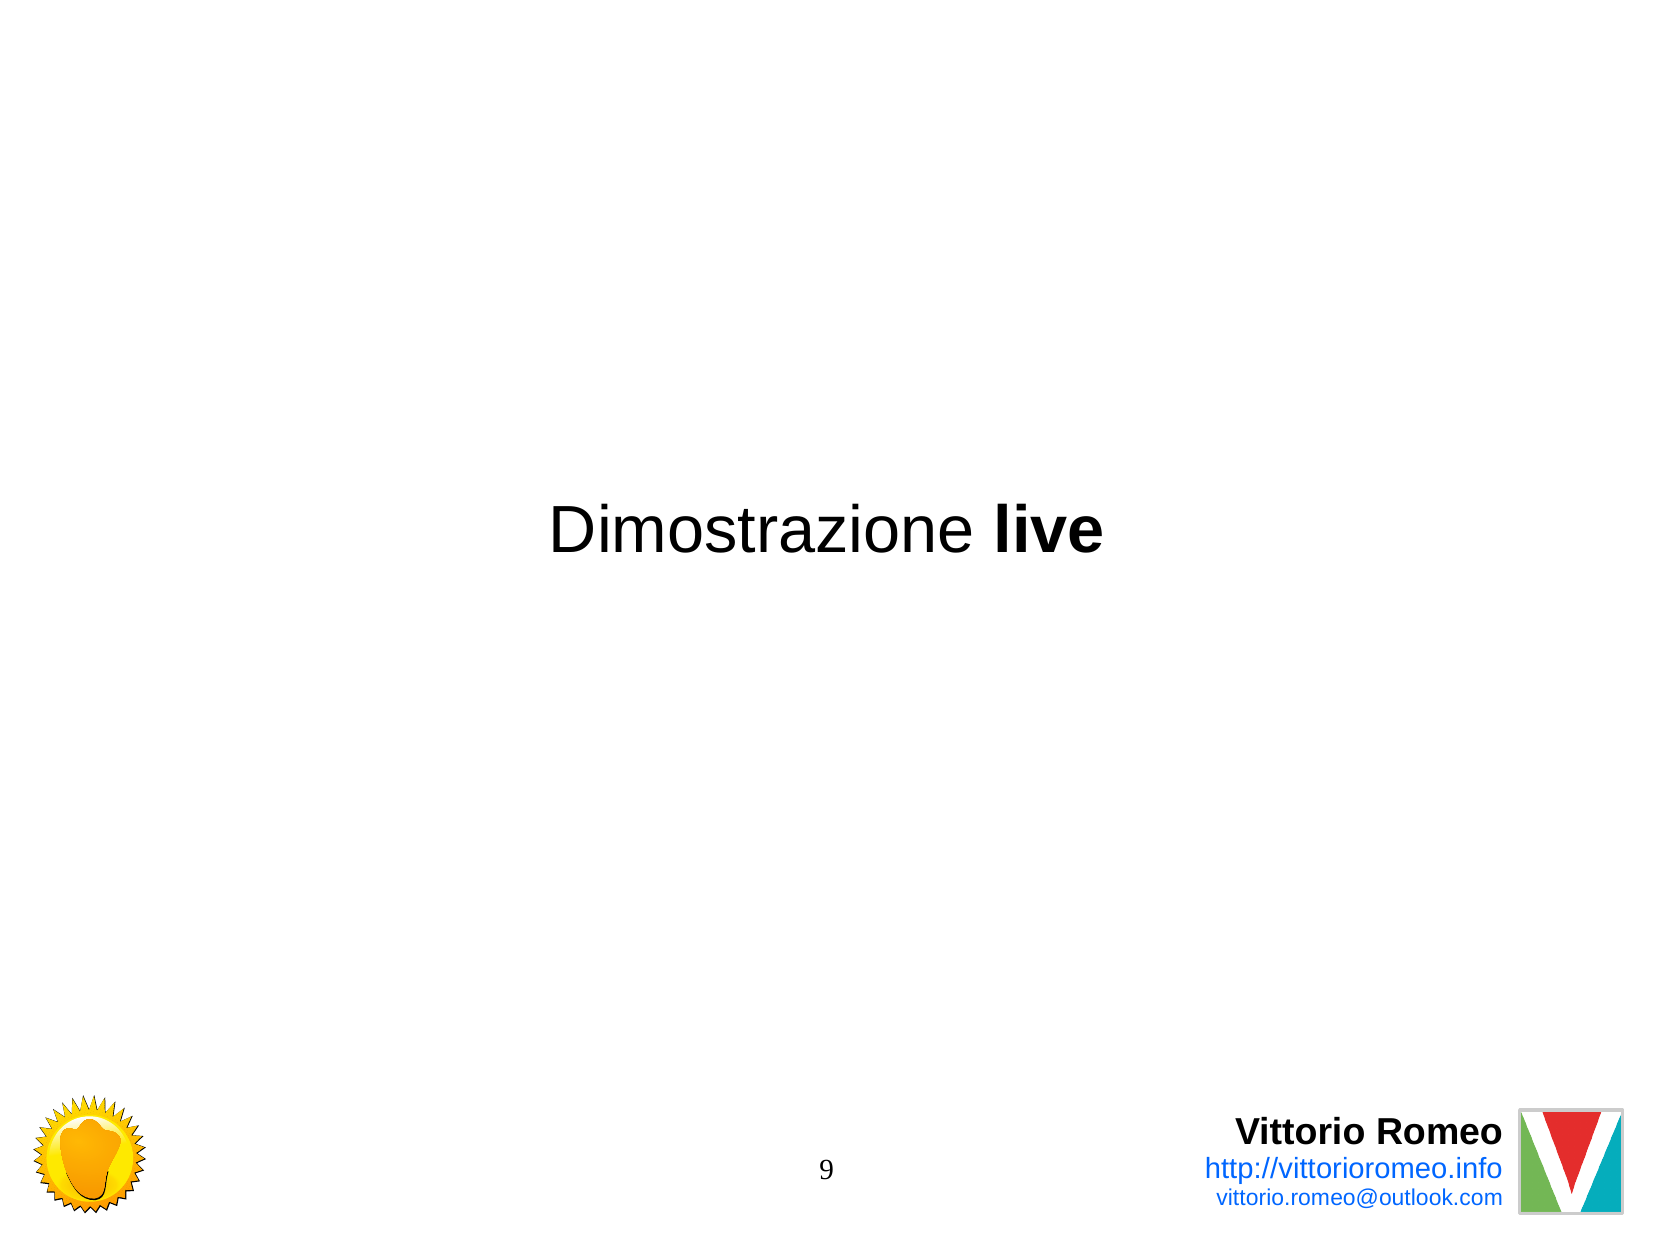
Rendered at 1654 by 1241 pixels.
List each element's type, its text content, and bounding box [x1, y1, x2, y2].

subtitle Dimostrazione live [82, 49, 1571, 1010]
picture [1521, 1112, 1621, 1212]
